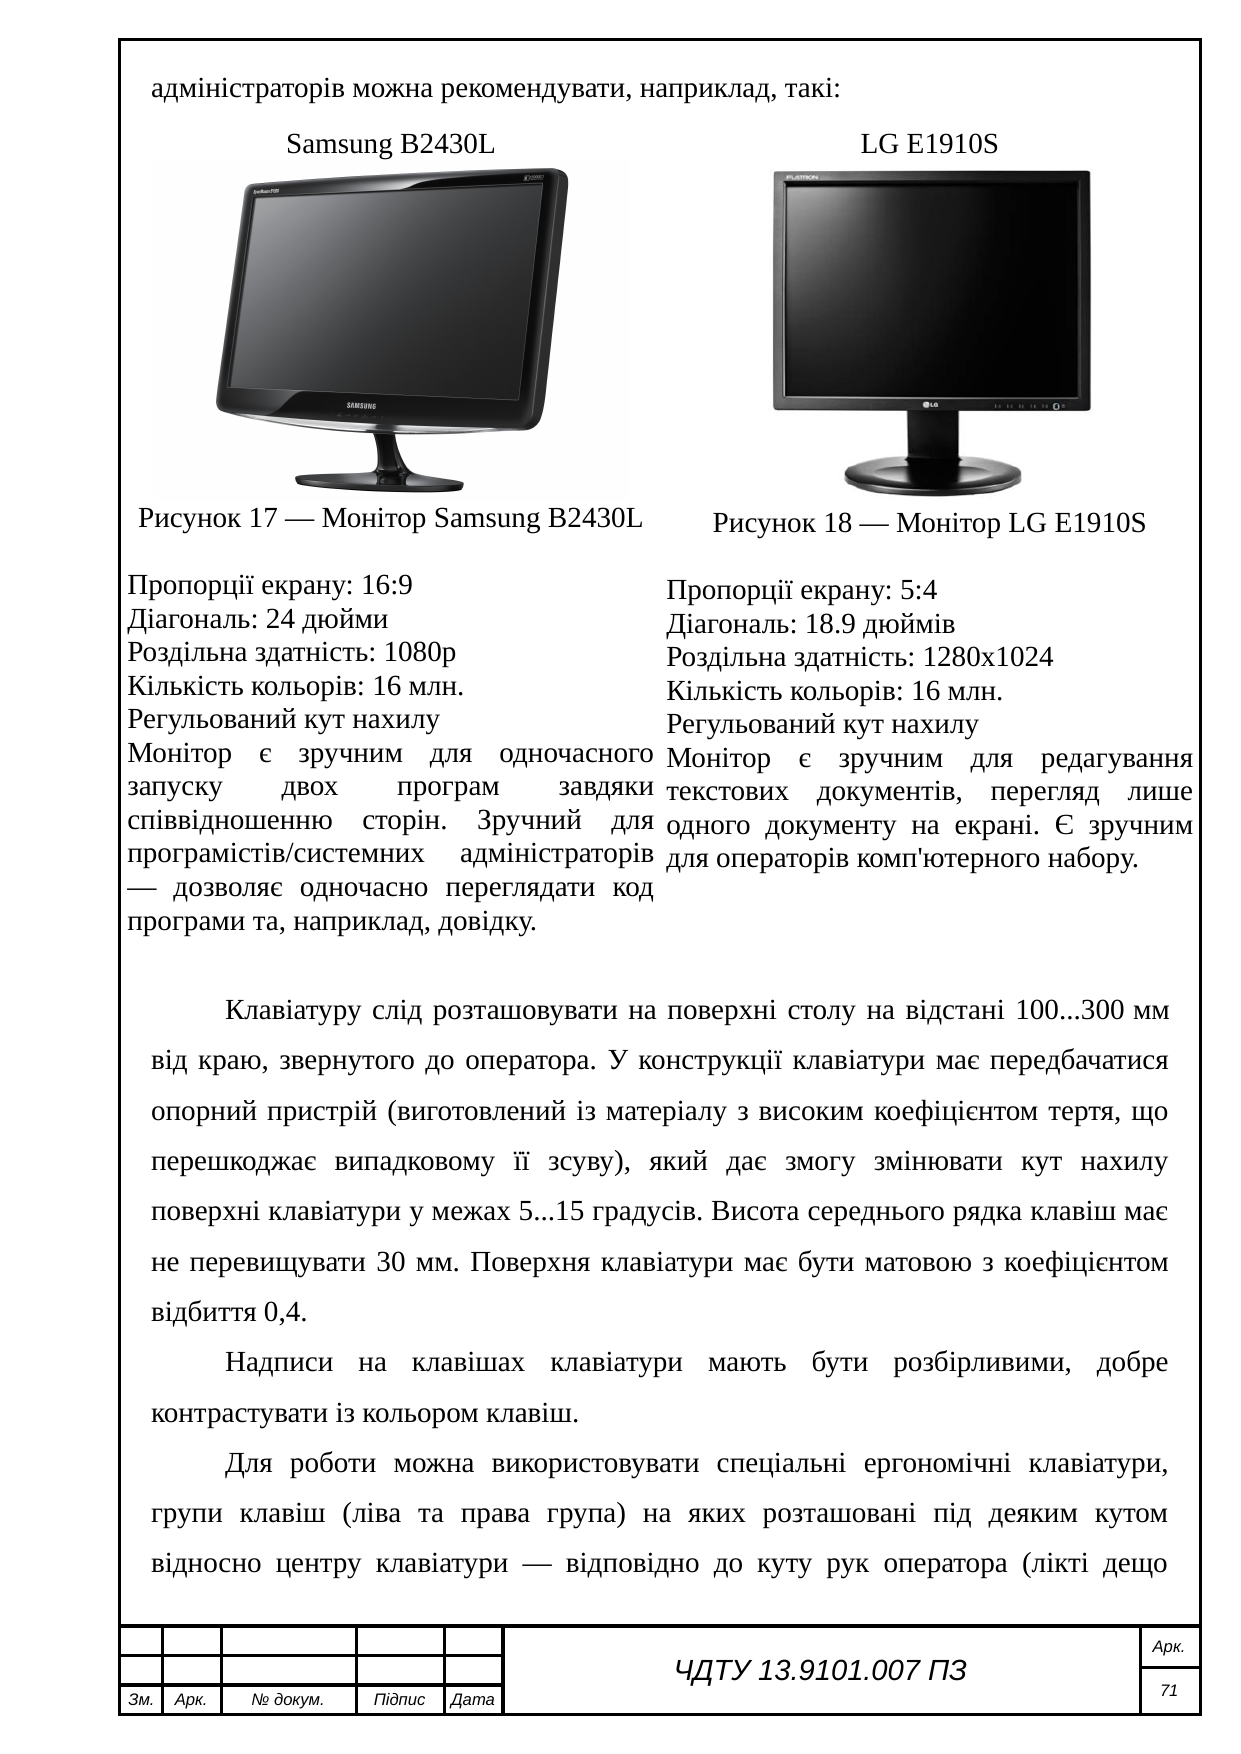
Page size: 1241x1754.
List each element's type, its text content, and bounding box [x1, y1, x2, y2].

text адміністраторів можна рекомендувати, наприклад, такі: [151, 71, 1170, 104]
text Клавіатуру слід розташовувати на поверхні столу на відстані 100...300 мм від краю, звернутого до оператора. У конструкції клавіатури має передбачатися опорний пристрій (виготовлений із матеріалу з високим коефіцієнтом тертя, що перешкоджає випадковому її зсуву), який дає змогу змінювати кут нахилу поверхні клавіатури у межах 5...15 градусів. Висота середнього рядка клавіш має не перевищувати 30 мм. Поверхня клавіатури має бути матовою з коефіцієнтом відбиття 0,4. [151, 992, 1170, 1328]
table_header Samsung B2430L Рисунок 17 — Монітор Samsung B2430L Пропорції екрану: 16:9 Діагональ: 24 дюйми Роздільна здатність: 1080p Кількість кольорів: 16 млн. Регульований кут нахилу Монітор є зручним для одночасного запуску двох програм завдяки співвідношенню сторін. Зручний для програмістів/системних адміністраторів — дозволяє одночасно переглядати код програми та, наприклад, довідку. [121, 121, 660, 942]
picture [152, 160, 629, 501]
text Для роботи можна використовувати спеціальні ергономічні клавіатури, групи клавіш (ліва та права група) на яких розташовані під деяким кутом відносно центру клавіатури — відповідно до куту рук оператора (лікті дещо [151, 1445, 1170, 1579]
table_header LG E1910S Рисунок 18 — Монітор LG E1910S Пропорції екрану: 5:4 Діагональ: 18.9 дюймів Роздільна здатність: 1280x1024 Кількість кольорів: 16 млн. Регульований кут нахилу Монітор є зручним для редагування текстових документів, перегляд лише одного документу на екрані. Є зручним для операторів комп'ютерного набору. [660, 121, 1199, 942]
text Надписи на клавішах клавіатури мають бути розбірливими, добре контрастувати із кольором клавіш. [151, 1344, 1170, 1428]
picture [760, 160, 1099, 506]
